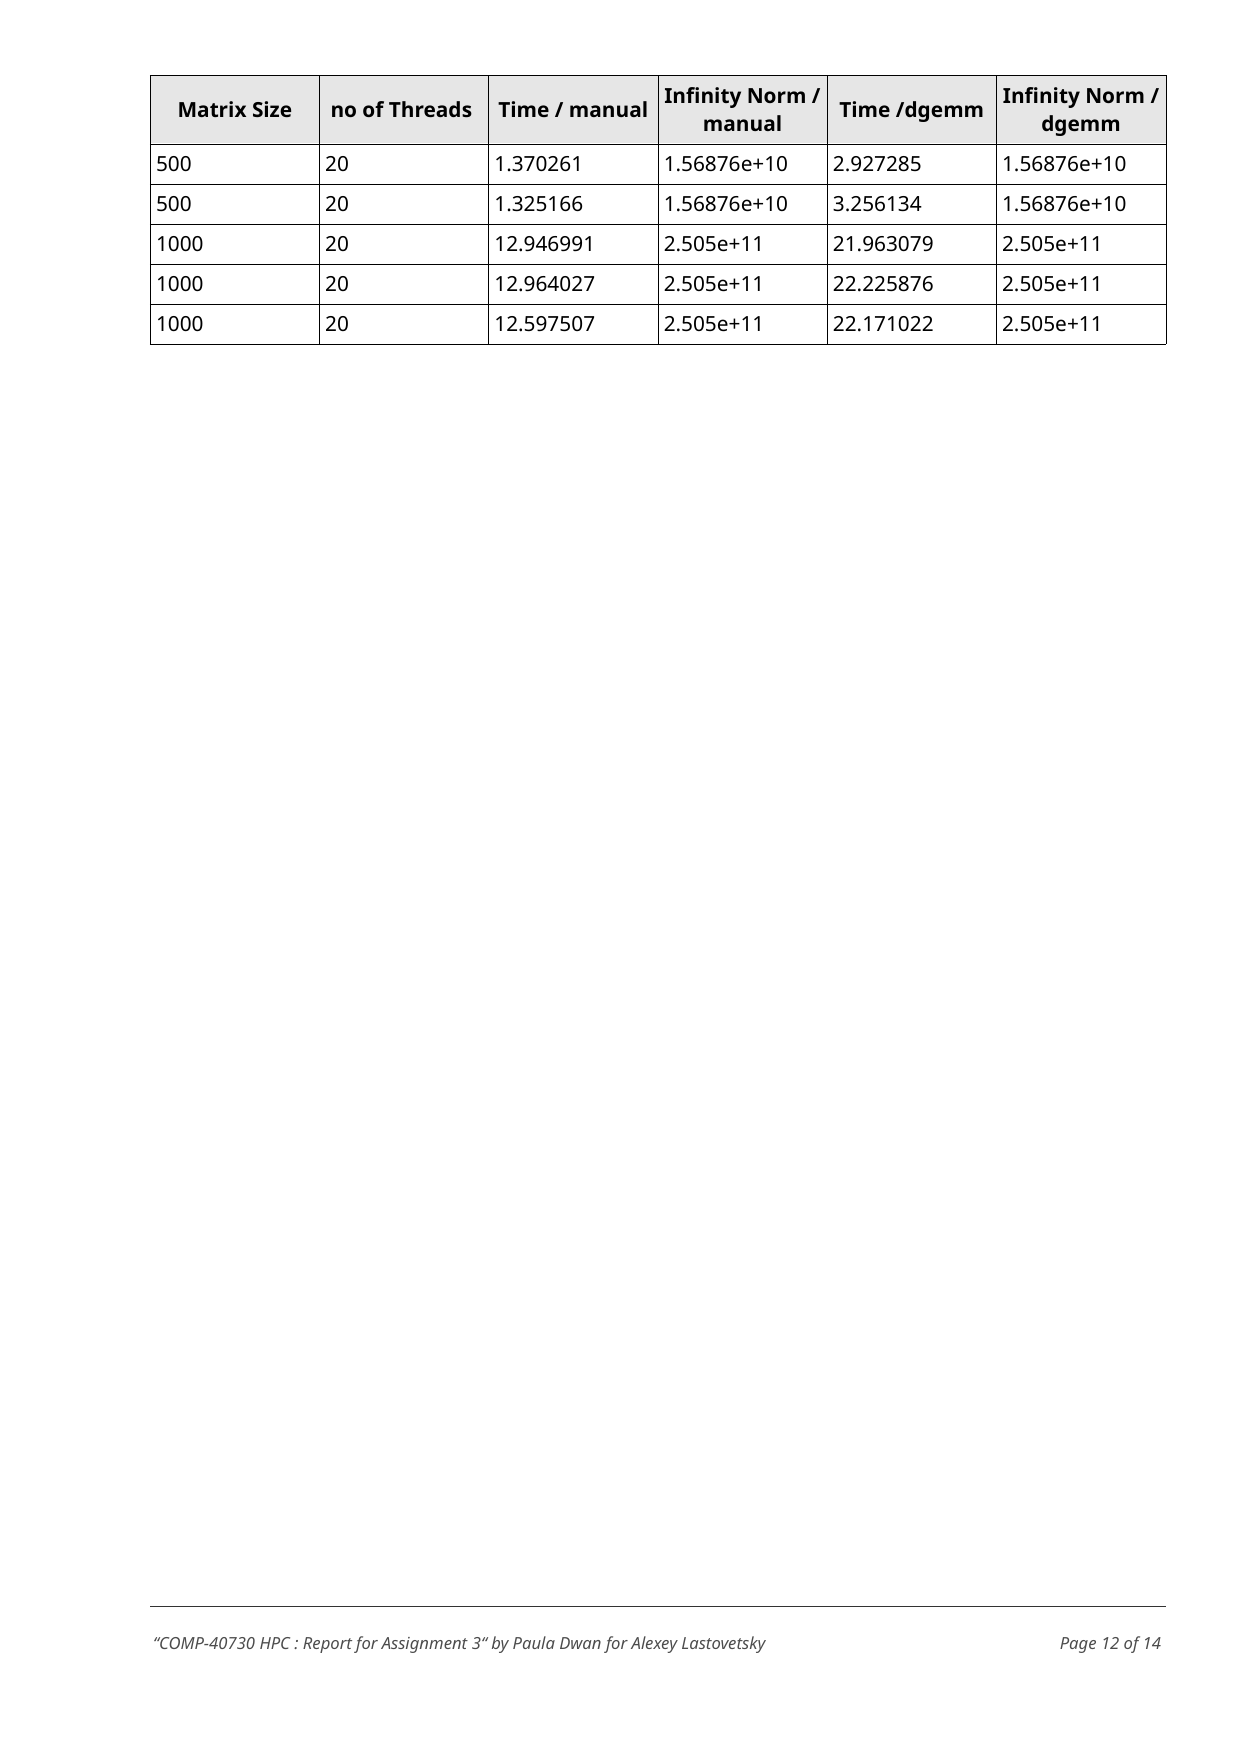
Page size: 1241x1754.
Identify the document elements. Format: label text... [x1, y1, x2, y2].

table_cell 20 [320, 225, 488, 263]
table_cell 1.56876e+10 [997, 185, 1166, 223]
table_cell 20 [320, 145, 488, 183]
table_cell 500 [151, 185, 319, 223]
table_cell 1.56876e+10 [659, 145, 827, 183]
table_cell 1000 [151, 225, 319, 263]
table_cell 12.597507 [489, 305, 658, 343]
table_cell 500 [151, 145, 319, 183]
table_cell 2.505e+11 [997, 265, 1166, 303]
table_cell 2.505e+11 [997, 305, 1166, 343]
table_cell 22.171022 [828, 305, 996, 343]
table_cell 12.964027 [489, 265, 658, 303]
table_cell 2.505e+11 [997, 225, 1166, 263]
table_cell 20 [320, 265, 488, 303]
table_header Time /dgemm [828, 76, 996, 143]
table_cell 3.256134 [828, 185, 996, 223]
table_cell 1000 [151, 265, 319, 303]
table_header Time / manual [489, 76, 658, 143]
table_cell 1.56876e+10 [997, 145, 1166, 183]
table_header Matrix Size [151, 76, 319, 143]
table_header Infinity Norm / manual [659, 76, 827, 143]
table_cell 1000 [151, 305, 319, 343]
table_header Infinity Norm / dgemm [997, 76, 1166, 143]
table_cell 22.225876 [828, 265, 996, 303]
table_cell 2.927285 [828, 145, 996, 183]
table_cell 20 [320, 185, 488, 223]
table_cell 1.56876e+10 [659, 185, 827, 223]
table_header no of Threads [320, 76, 488, 143]
table_cell 1.325166 [489, 185, 658, 223]
table_cell 12.946991 [489, 225, 658, 263]
table_cell 20 [320, 305, 488, 343]
table_cell 1.370261 [489, 145, 658, 183]
table_cell 2.505e+11 [659, 225, 827, 263]
table_cell 2.505e+11 [659, 305, 827, 343]
table_cell 2.505e+11 [659, 265, 827, 303]
table_cell 21.963079 [828, 225, 996, 263]
